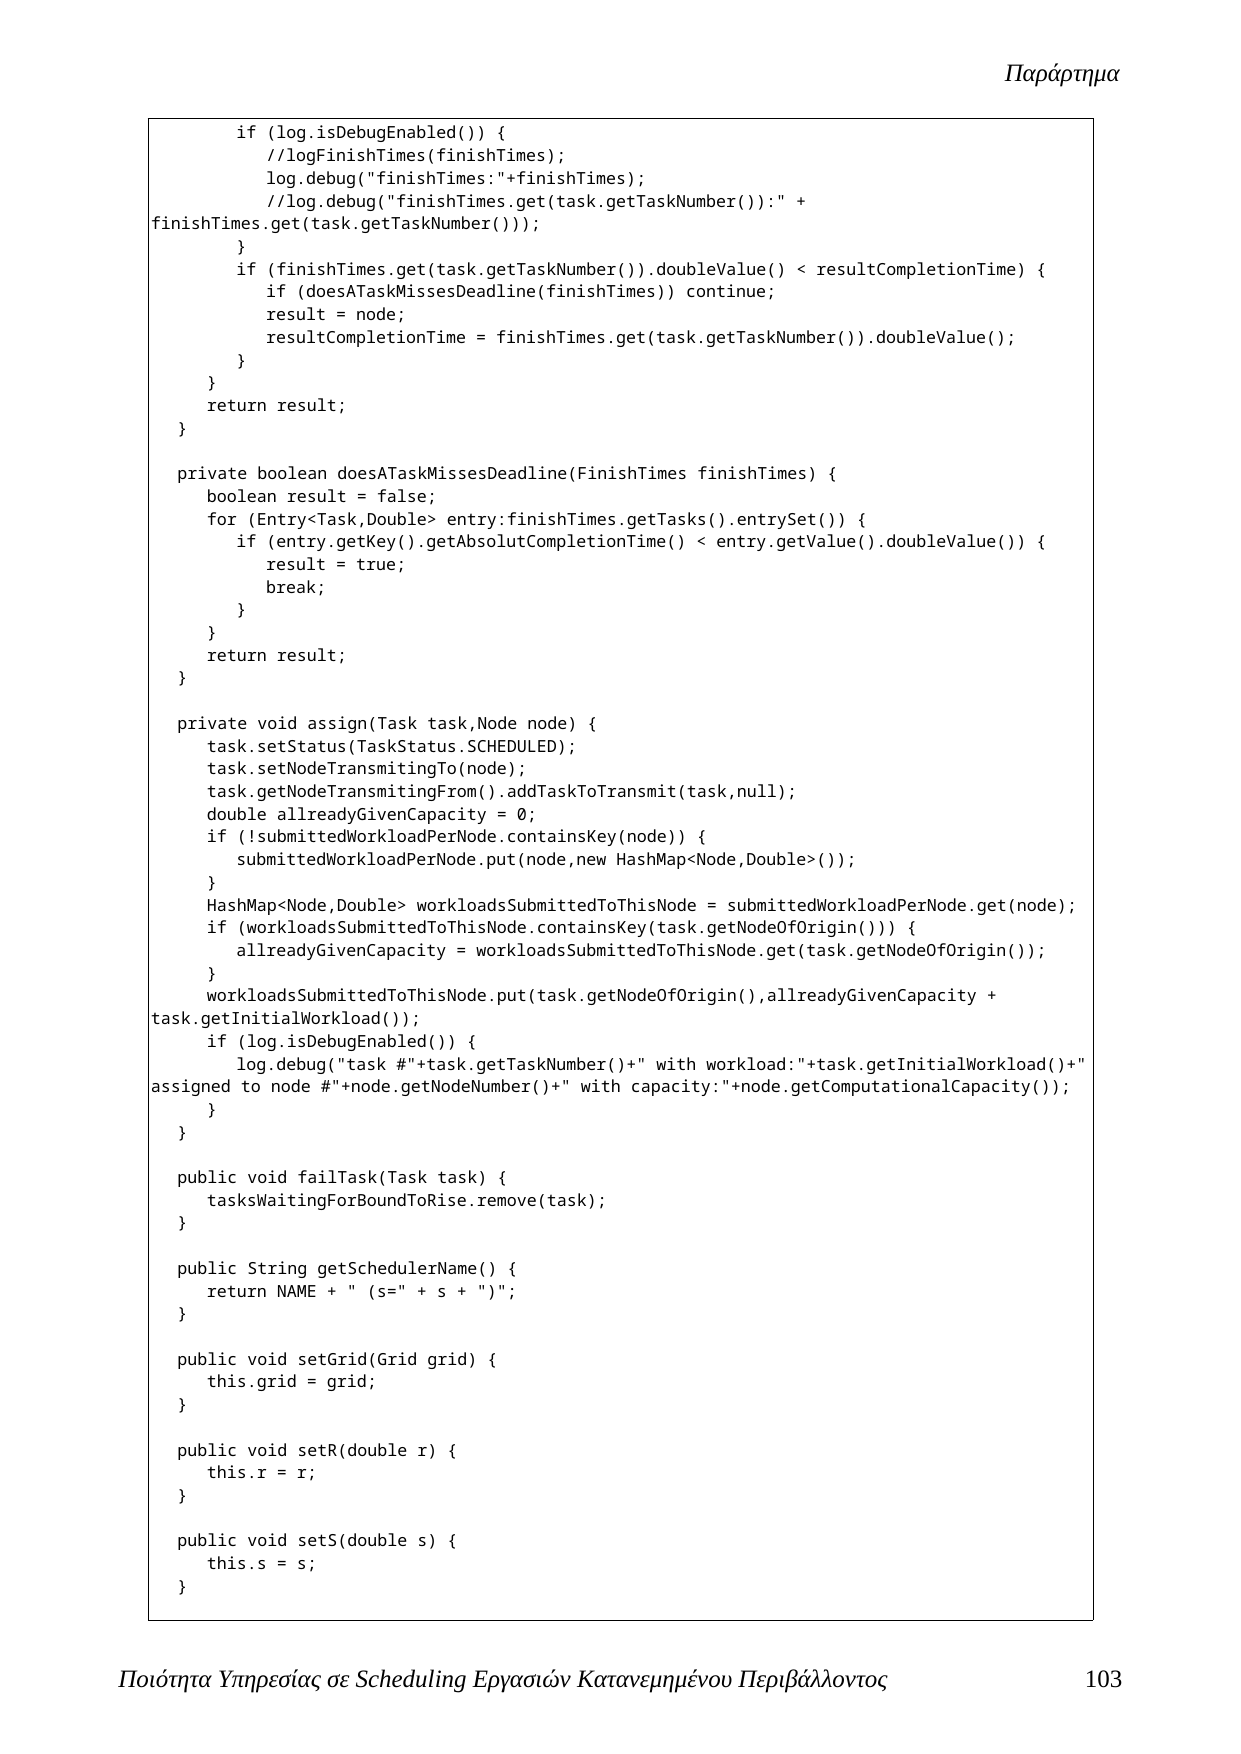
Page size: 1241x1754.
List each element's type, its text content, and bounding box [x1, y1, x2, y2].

text task.setNodeTransmitingTo(node); [149, 754, 1093, 777]
text } [149, 1117, 1093, 1143]
text log.debug("finishTimes:"+finishTimes); [149, 163, 1093, 186]
text resultCompletionTime = finishTimes.get(task.getTaskNumber()).doubleValue(); [149, 322, 1093, 345]
text submittedWorkloadPerNode.put(node,new HashMap<Node,Double>()); [149, 845, 1093, 867]
text this.r = r; [149, 1458, 1093, 1481]
text } [149, 1390, 1093, 1415]
text workloadsSubmittedToThisNode.put(task.getNodeOfOrigin(),allreadyGivenCapacity + task.getInitialWorkload()); [149, 981, 1093, 1026]
text if (!submittedWorkloadPerNode.containsKey(node)) { [149, 822, 1093, 845]
text public String getSchedulerName() { [149, 1253, 1093, 1276]
text } [149, 1208, 1093, 1234]
text result = true; [149, 549, 1093, 572]
text } [149, 368, 1093, 391]
text } [149, 958, 1093, 981]
text } [149, 1481, 1093, 1506]
text if (doesATaskMissesDeadline(finishTimes)) continue; [149, 277, 1093, 300]
text } [149, 345, 1093, 368]
text return NAME + " (s=" + s + ")"; [149, 1276, 1093, 1299]
text //logFinishTimes(finishTimes); [149, 141, 1093, 163]
text //log.debug("finishTimes.get(task.getTaskNumber()):" + finishTimes.get(task.getTaskNumber())); [149, 186, 1093, 232]
text log.debug("task #"+task.getTaskNumber()+" with workload:"+task.getInitialWorkload()+" assigned to node #"+node.getNodeNumber()+" with capacity:"+node.getComputationalCapacity()); [149, 1049, 1093, 1094]
text public void failTask(Task task) { [149, 1163, 1093, 1185]
text tasksWaitingForBoundToRise.remove(task); [149, 1185, 1093, 1208]
text this.grid = grid; [149, 1367, 1093, 1390]
text } [149, 1571, 1093, 1597]
text } [149, 867, 1093, 890]
text result = node; [149, 300, 1093, 322]
text } [149, 618, 1093, 640]
text for (Entry<Task,Double> entry:finishTimes.getTasks().entrySet()) { [149, 504, 1093, 527]
text public void setS(double s) { [149, 1526, 1093, 1549]
text } [149, 413, 1093, 439]
text private boolean doesATaskMissesDeadline(FinishTimes finishTimes) { [149, 459, 1093, 481]
text if (workloadsSubmittedToThisNode.containsKey(task.getNodeOfOrigin())) { [149, 913, 1093, 936]
text } [149, 1094, 1093, 1117]
text return result; [149, 391, 1093, 413]
text } [149, 595, 1093, 618]
text } [149, 1299, 1093, 1324]
text private void assign(Task task,Node node) { [149, 708, 1093, 731]
text if (finishTimes.get(task.getTaskNumber()).doubleValue() < resultCompletionTime) { [149, 254, 1093, 277]
text return result; [149, 640, 1093, 663]
text if (log.isDebugEnabled()) { [149, 119, 1093, 141]
text public void setGrid(Grid grid) { [149, 1344, 1093, 1367]
text HashMap<Node,Double> workloadsSubmittedToThisNode = submittedWorkloadPerNode.get(node); [149, 890, 1093, 913]
text task.getNodeTransmitingFrom().addTaskToTransmit(task,null); [149, 777, 1093, 799]
text allreadyGivenCapacity = workloadsSubmittedToThisNode.get(task.getNodeOfOrigin()); [149, 936, 1093, 958]
text if (entry.getKey().getAbsolutCompletionTime() < entry.getValue().doubleValue()) { [149, 527, 1093, 549]
text this.s = s; [149, 1549, 1093, 1571]
text task.setStatus(TaskStatus.SCHEDULED); [149, 731, 1093, 754]
text double allreadyGivenCapacity = 0; [149, 799, 1093, 822]
text boolean result = false; [149, 481, 1093, 504]
text if (log.isDebugEnabled()) { [149, 1026, 1093, 1049]
text break; [149, 572, 1093, 595]
text } [149, 232, 1093, 254]
text } [149, 663, 1093, 689]
text public void setR(double r) { [149, 1435, 1093, 1458]
